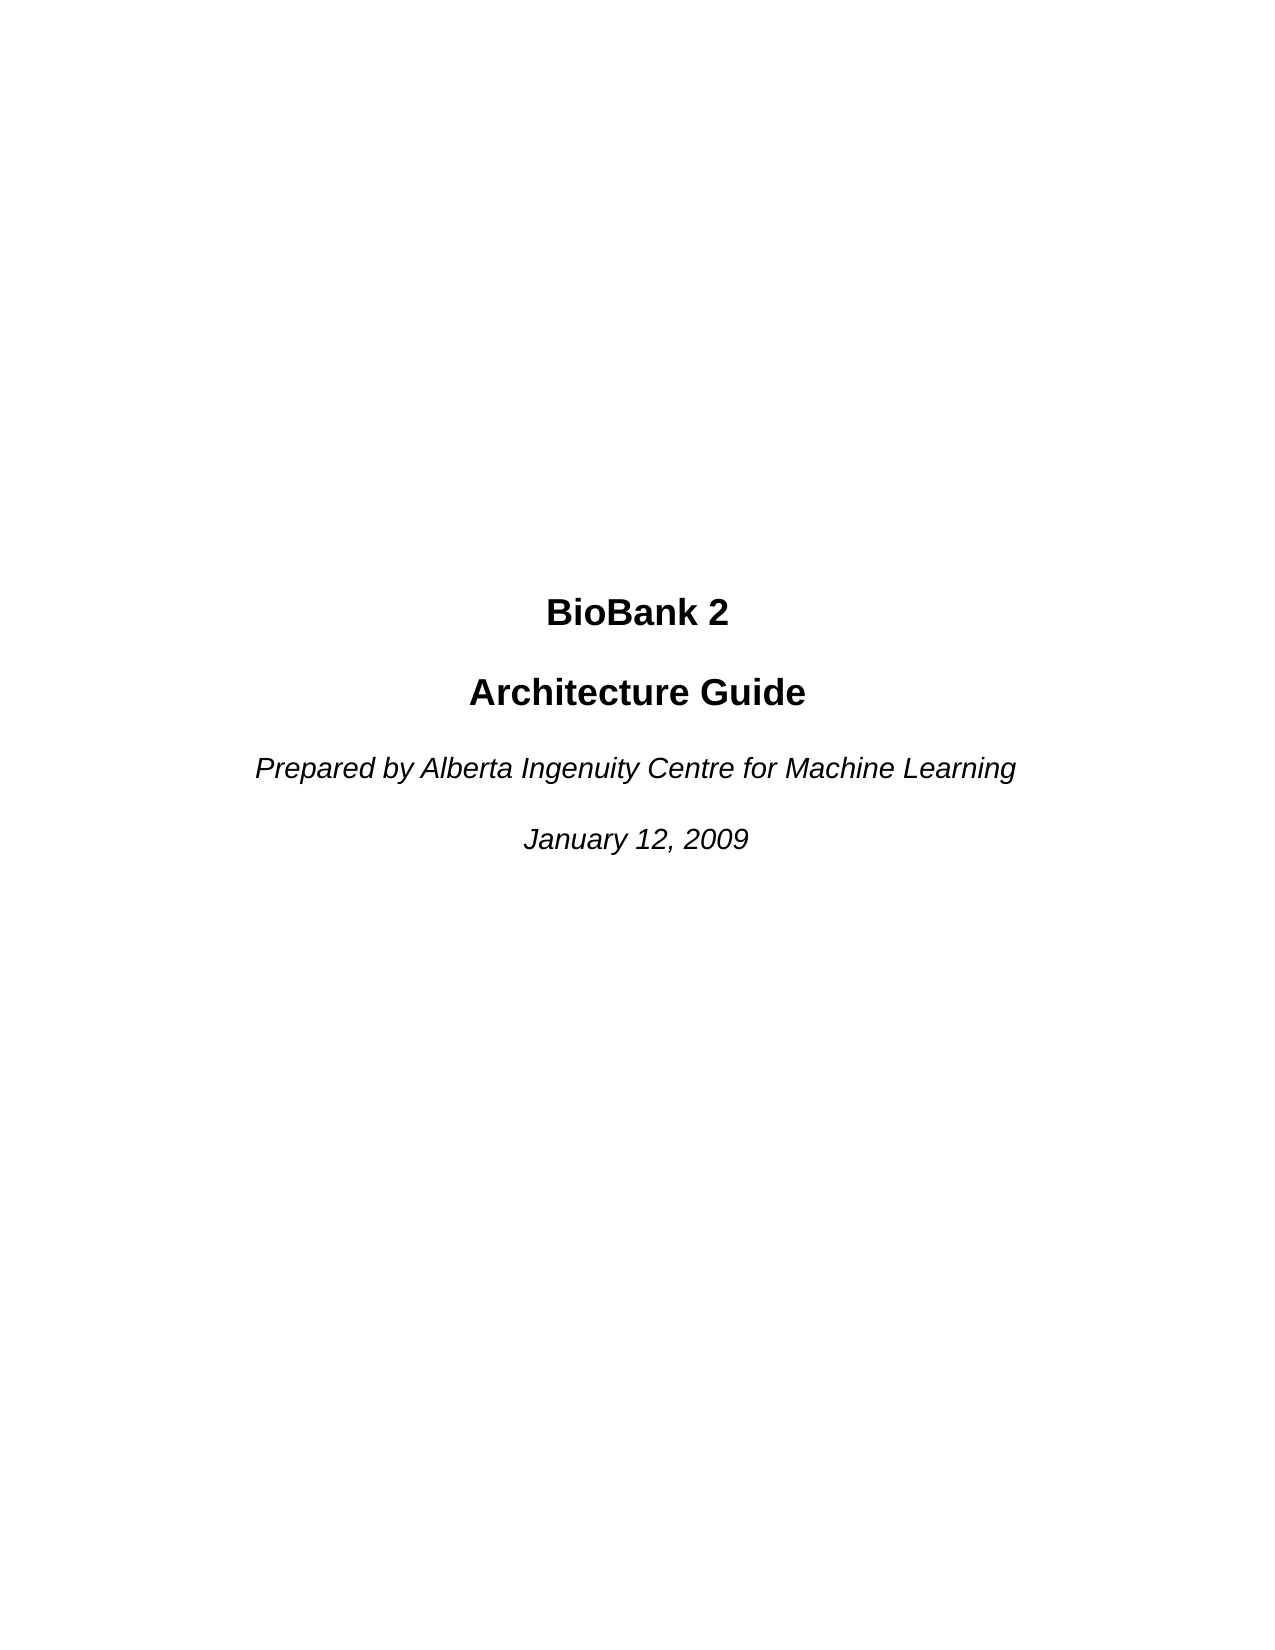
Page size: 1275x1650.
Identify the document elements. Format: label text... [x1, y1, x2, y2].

title BioBank 2 [190, 590, 1085, 633]
subtitle January 12, 2009 [190, 822, 1085, 856]
title Architecture Guide [190, 670, 1085, 713]
subtitle Prepared by Alberta Ingenuity Centre for Machine Learning [190, 751, 1085, 784]
